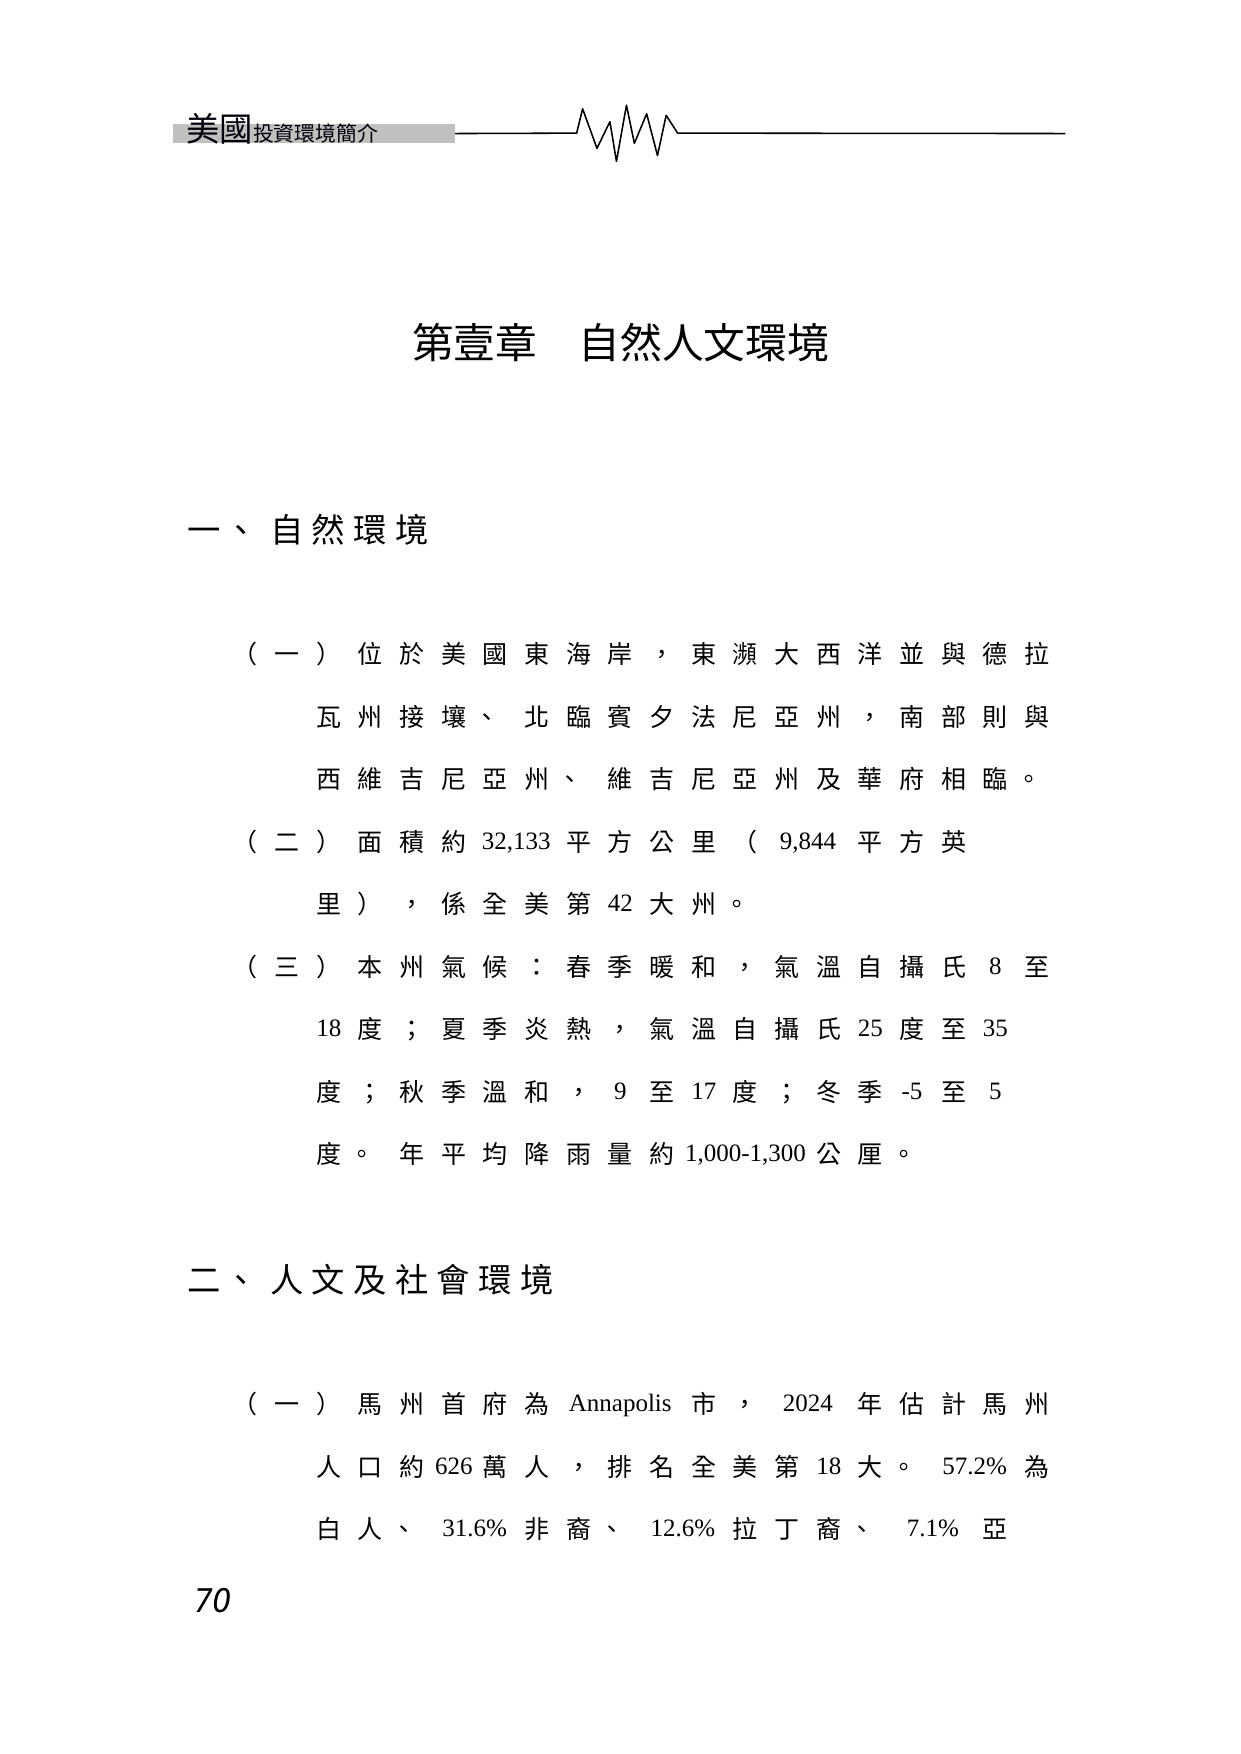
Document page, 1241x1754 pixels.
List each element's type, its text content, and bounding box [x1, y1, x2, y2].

text （一）位於美國東海岸，東瀕大西洋並與德拉瓦州接壤、北臨賓夕法尼亞州，南部則與西維吉尼亞州、維吉尼亞州及華府相臨。 [207, 611, 1058, 799]
text （三）本州氣候：春季暖和，氣溫自攝氏8至18度；夏季炎熱，氣溫自攝氏25度至35度；秋季溫和，9至17度；冬季-5至5度。年平均降雨量約1,000-1,300公厘。 [207, 924, 1058, 1174]
text 一、自然環境 [183, 486, 1058, 549]
text 二、人文及社會環境 [183, 1236, 1058, 1299]
text （一）馬州首府為Annapolis市，2024年估計馬州人口約626萬人，排名全美第18大。57.2%為白人、31.6%非裔、12.6%拉丁裔、7.1%亞 [207, 1361, 1058, 1549]
text （二）面積約32,133平方公里（9,844平方英里），係全美第42大州。 [207, 799, 1058, 924]
text 第壹章 自然人文環境 [183, 299, 1058, 361]
